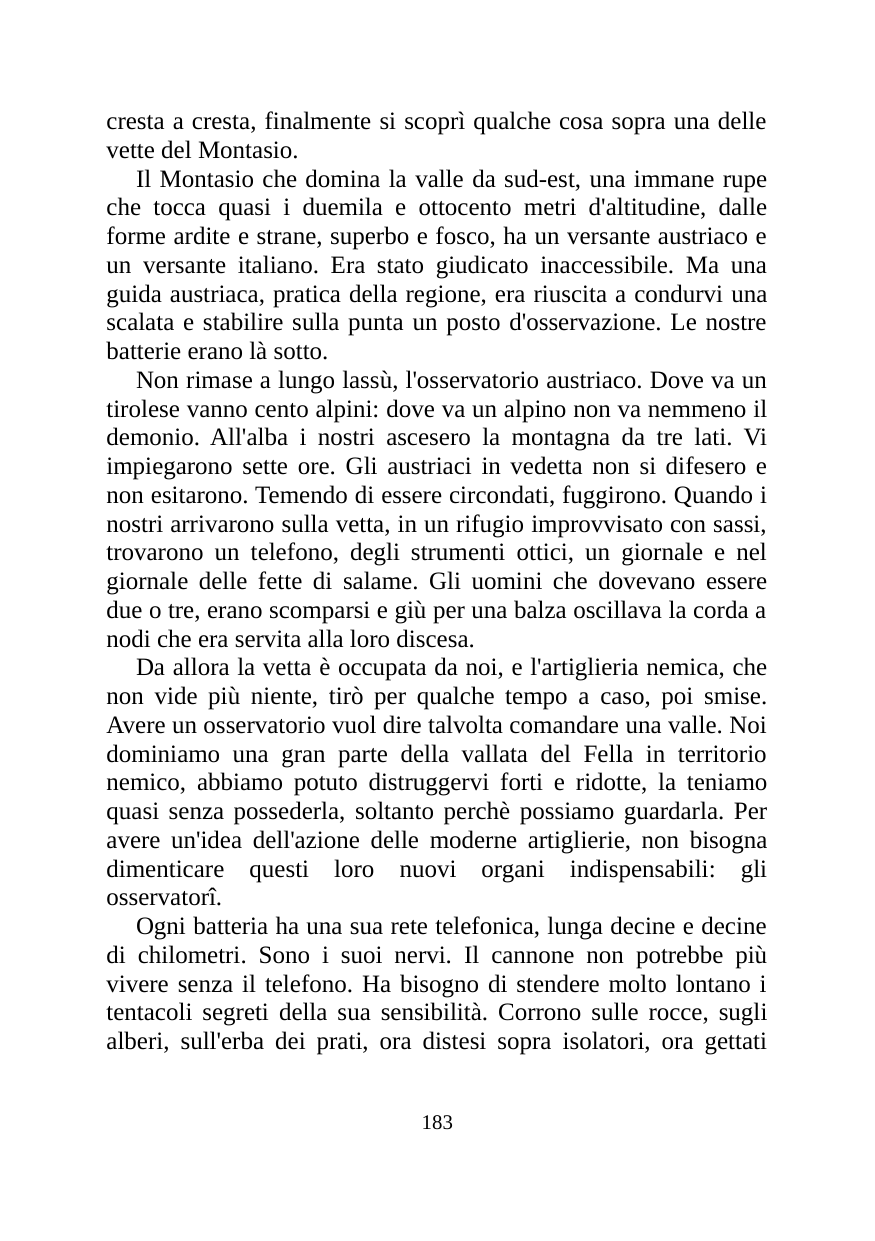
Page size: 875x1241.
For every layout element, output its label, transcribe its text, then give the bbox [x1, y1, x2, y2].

text cresta a cresta, finalmente si scoprì qualche cosa sopra una delle vette del Montasio. [106, 106, 768, 164]
text Da allora la vetta è occupata da noi, e l'artiglieria nemica, che non vide più niente, tirò per qualche tempo a caso, poi smise. Avere un osservatorio vuol dire talvolta comandare una valle. Noi dominiamo una gran parte della vallata del Fella in territorio nemico, abbiamo potuto distruggervi forti e ridotte, la teniamo quasi senza possederla, soltanto perchè possiamo guardarla. Per avere un'idea dell'azione delle moderne artiglierie, non bisogna dimenticare questi loro nuovi organi indispensabili: gli osservatorî. [106, 652, 768, 911]
text Non rimase a lungo lassù, l'osservatorio austriaco. Dove va un tirolese vanno cento alpini: dove va un alpino non va nemmeno il demonio. All'alba i nostri ascesero la montagna da tre lati. Vi impiegarono sette ore. Gli austriaci in vedetta non si difesero e non esitarono. Temendo di essere circondati, fuggirono. Quando i nostri arrivarono sulla vetta, in un rifugio improvvisato con sassi, trovarono un telefono, degli strumenti ottici, un giornale e nel giornale delle fette di salame. Gli uomini che dovevano essere due o tre, erano scomparsi e giù per una balza oscillava la corda a nodi che era servita alla loro discesa. [106, 365, 768, 652]
text Il Montasio che domina la valle da sud-est, una immane rupe che tocca quasi i duemila e ottocento metri d'altitudine, dalle forme ardite e strane, superbo e fosco, ha un versante austriaco e un versante italiano. Era stato giudicato inaccessibile. Ma una guida austriaca, pratica della regione, era riuscita a condurvi una scalata e stabilire sulla punta un posto d'osservazione. Le nostre batterie erano là sotto. [106, 164, 768, 365]
text Ogni batteria ha una sua rete telefonica, lunga decine e decine di chilometri. Sono i suoi nervi. Il cannone non potrebbe più vivere senza il telefono. Ha bisogno di stendere molto lontano i tentacoli segreti della sua sensibilità. Corrono sulle rocce, sugli alberi, sull'erba dei prati, ora distesi sopra isolatori, ora gettati [106, 911, 768, 1055]
